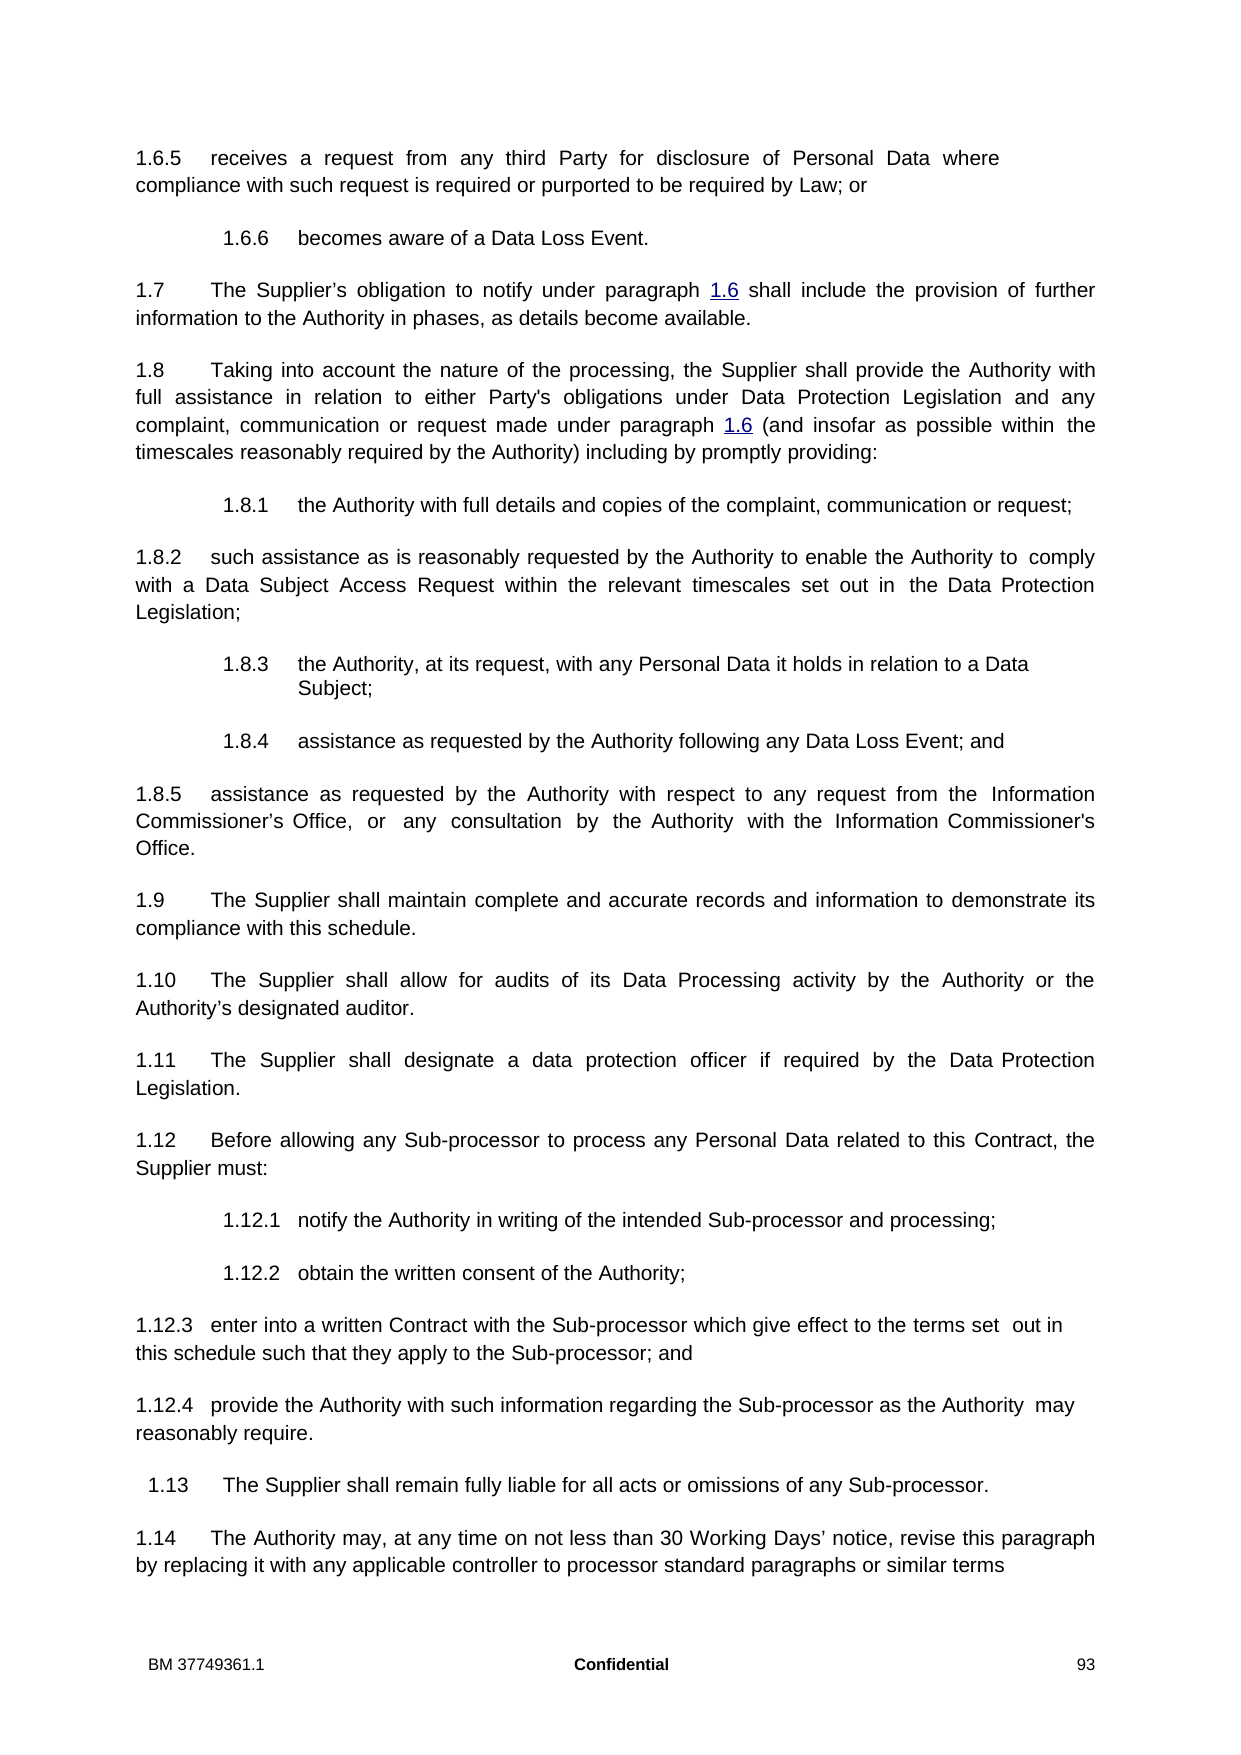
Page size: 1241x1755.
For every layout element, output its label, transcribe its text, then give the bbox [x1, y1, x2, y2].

list receives a request from any third Party for disclosure of Personal Data where compliance with such request is required or purported to be required by Law; or [135, 146, 1094, 197]
list The Supplier shall designate a data protection officer if required by the Data Protection Legislation. [135, 1048, 1096, 1099]
list The Supplier shall remain fully liable for all acts or omissions of any Sub-processor. [148, 1473, 1107, 1497]
list provide the Authority with such information regarding the Sub-processor as the Authority may reasonably require. [135, 1393, 1093, 1444]
list the Authority, at its request, with any Personal Data it holds in relation to a Data Subject; [223, 652, 1107, 700]
list the Authority with full details and copies of the complaint, communication or request; [223, 492, 1107, 516]
list The Authority may, at any time on not less than 30 Working Days’ notice, revise this paragraph by replacing it with any applicable controller to processor standard paragraphs or similar terms [135, 1525, 1095, 1577]
list enter into a written Contract with the Sub-processor which give effect to the terms set out in this schedule such that they apply to the Sub-processor; and [135, 1313, 1093, 1365]
list The Supplier shall allow for audits of its Data Processing activity by the Authority or the Authority’s designated auditor. [135, 968, 1096, 1020]
list assistance as requested by the Authority with respect to any request from the Information Commissioner’s Office, or any consultation by the Authority with the Information Commissioner's Office. [135, 781, 1096, 860]
list such assistance as is reasonably requested by the Authority to enable the Authority to comply with a Data Subject Access Request within the relevant timescales set out in the Data Protection Legislation; [135, 545, 1096, 624]
list notify the Authority in writing of the intended Sub-processor and processing; [223, 1208, 1107, 1232]
list The Supplier’s obligation to notify under paragraph 1.6 shall include the provision of further information to the Authority in phases, as details become available. [135, 278, 1096, 329]
list assistance as requested by the Authority following any Data Loss Event; and [223, 729, 1107, 753]
list Before allowing any Sub-processor to process any Personal Data related to this Contract, the Supplier must: [135, 1128, 1095, 1179]
list The Supplier shall maintain complete and accurate records and information to demonstrate its compliance with this schedule. [135, 888, 1096, 940]
list becomes aware of a Data Loss Event. [223, 225, 1107, 249]
list Taking into account the nature of the processing, the Supplier shall provide the Authority with full assistance in relation to either Party's obligations under Data Protection Legislation and any complaint, communication or request made under paragraph 1.6 (and insofar as possible within the timescales reasonably required by the Authority) including by promptly providing: [135, 358, 1096, 464]
list obtain the written consent of the Authority; [223, 1261, 1107, 1284]
